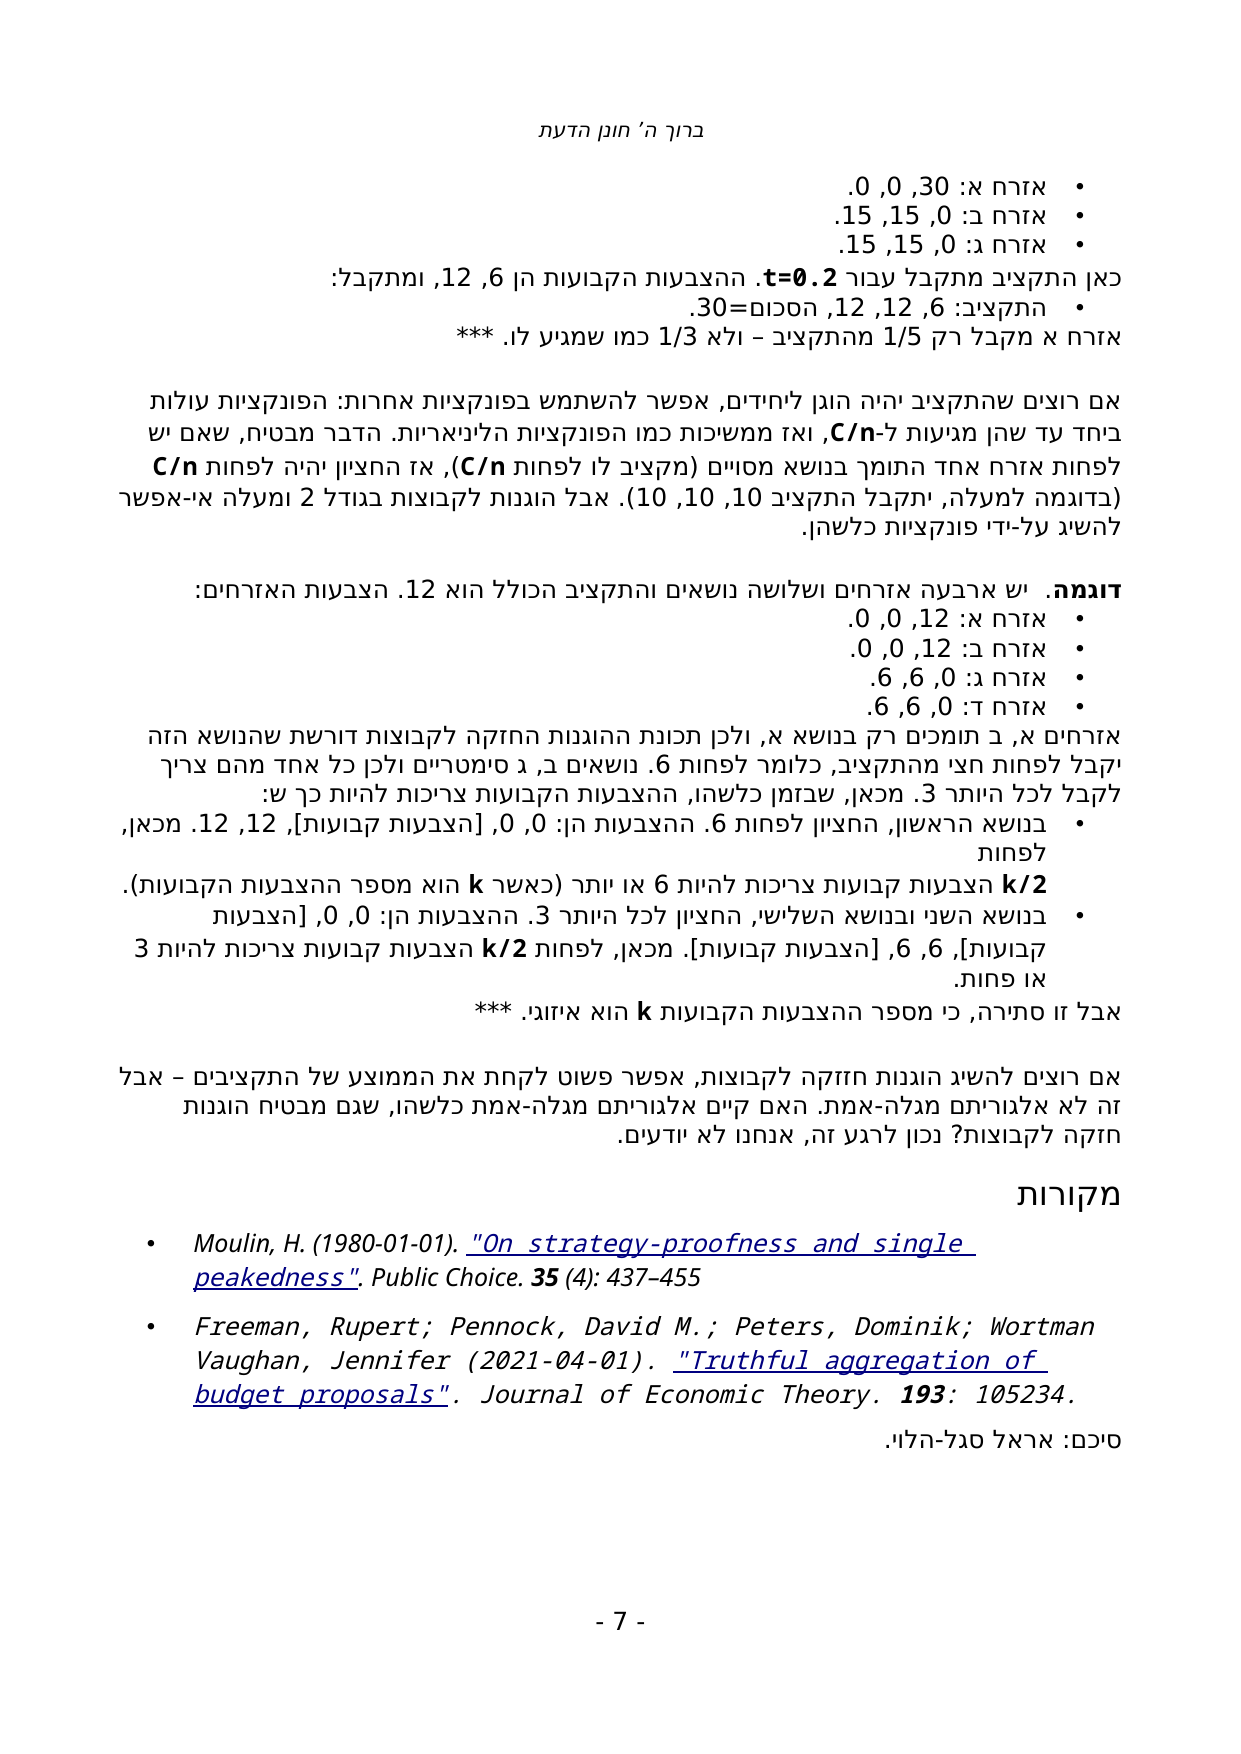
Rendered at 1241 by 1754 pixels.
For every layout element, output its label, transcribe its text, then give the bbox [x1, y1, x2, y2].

text אבל זו סתירה, כי מספר ההצבעות הקבועות k הוא איזוגי. *** [118, 994, 1122, 1028]
text אזרחים א, ב תומכים רק בנושא א, ולכן תכונת ההוגנות החזקה לקבוצות דורשת שהנושא הזה יקבל לפחות חצי מהתקציב, כלומר לפחות 6. נושאים ב, ג סימטריים ולכן כל אחד מהם צריך לקבל לכל היותר 3. מכאן, שבזמן כלשהו, ההצבעות הקבועות צריכות להיות כך ש: [118, 721, 1122, 809]
list אזרח ד: 0, 6, 6. [118, 692, 1084, 721]
text אם רוצים להשיג הוגנות חזזקה לקבוצות, אפשר פשוט לקחת את הממוצע של התקציבים – אבל זה לא אלגוריתם מגלה-אמת. האם קיים אלגוריתם מגלה-אמת כלשהו, שגם מבטיח הוגנות חזקה לקבוצות? נכון לרגע זה, אנחנו לא יודעים. [118, 1062, 1122, 1149]
list אזרח ג: 0, 6, 6. [118, 663, 1084, 692]
list אזרח ג: 0, 15, 15. [118, 230, 1084, 259]
list אזרח ב: 0, 15, 15. [118, 201, 1084, 230]
list התקציב: 6, 12, 12, הסכום=30. [118, 293, 1084, 323]
list אזרח א: 12, 0, 0. [118, 605, 1084, 634]
subtitle מקורות [118, 1174, 1122, 1213]
list אזרח ב: 12, 0, 0. [118, 634, 1084, 663]
text אם רוצים שהתקציב יהיה הוגן ליחידים, אפשר להשתמש בפונקציות אחרות: הפונקציות עולות ביחד עד שהן מגיעות ל-C/n, ואז ממשיכות כמו הפונקציות הליניאריות. הדבר מבטיח, שאם יש לפחות אזרח אחד התומך בנושא מסויים (מקציב לו לפחות C/n), אז החציון יהיה לפחות C/n (בדוגמה למעלה, יתקבל התקציב 10, 10, 10). אבל הוגנות לקבוצות בגודל 2 ומעלה אי-אפשר להשיג על-ידי פונקציות כלשהן. [118, 386, 1122, 541]
text אזרח א מקבל רק 1/5 מהתקציב – ולא 1/3 כמו שמגיע לו. *** [118, 323, 1122, 352]
list Freeman, Rupert; Pennock, David M.; Peters, Dominik; Wortman Vaughan, Jennifer (2021-04-01). "Truthful aggregation of budget proposals". Journal of Economic Theory. 193: 105234. [156, 1308, 1122, 1411]
text סיכם: אראל סגל-הלוי. [118, 1425, 1122, 1454]
text כאן התקציב מתקבל עבור t=0.2. ההצבעות הקבועות הן 6, 12, ומתקבל: [118, 259, 1122, 293]
list אזרח א: 30, 0, 0. [118, 172, 1084, 201]
list Moulin, H. (1980-01-01). "On strategy-proofness and single peakedness". Public Choice. 35 (4): 437–455 [156, 1226, 1122, 1294]
list בנושא השני ובנושא השלישי, החציון לכל היותר 3. ההצבעות הן: 0, 0, [הצבעות קבועות], 6, 6, [הצבעות קבועות]. מכאן, לפחות k/2 הצבעות קבועות צריכות להיות 3 או פחות. [118, 901, 1084, 994]
text דוגמה. יש ארבעה אזרחים ושלושה נושאים והתקציב הכולל הוא 12. הצבעות האזרחים: [118, 576, 1122, 605]
list בנושא הראשון, החציון לפחות 6. ההצבעות הן: 0, 0, [הצבעות קבועות], 12, 12. מכאן, לפחות k/2 הצבעות קבועות צריכות להיות 6 או יותר (כאשר k הוא מספר ההצבעות הקבועות). [118, 809, 1084, 901]
